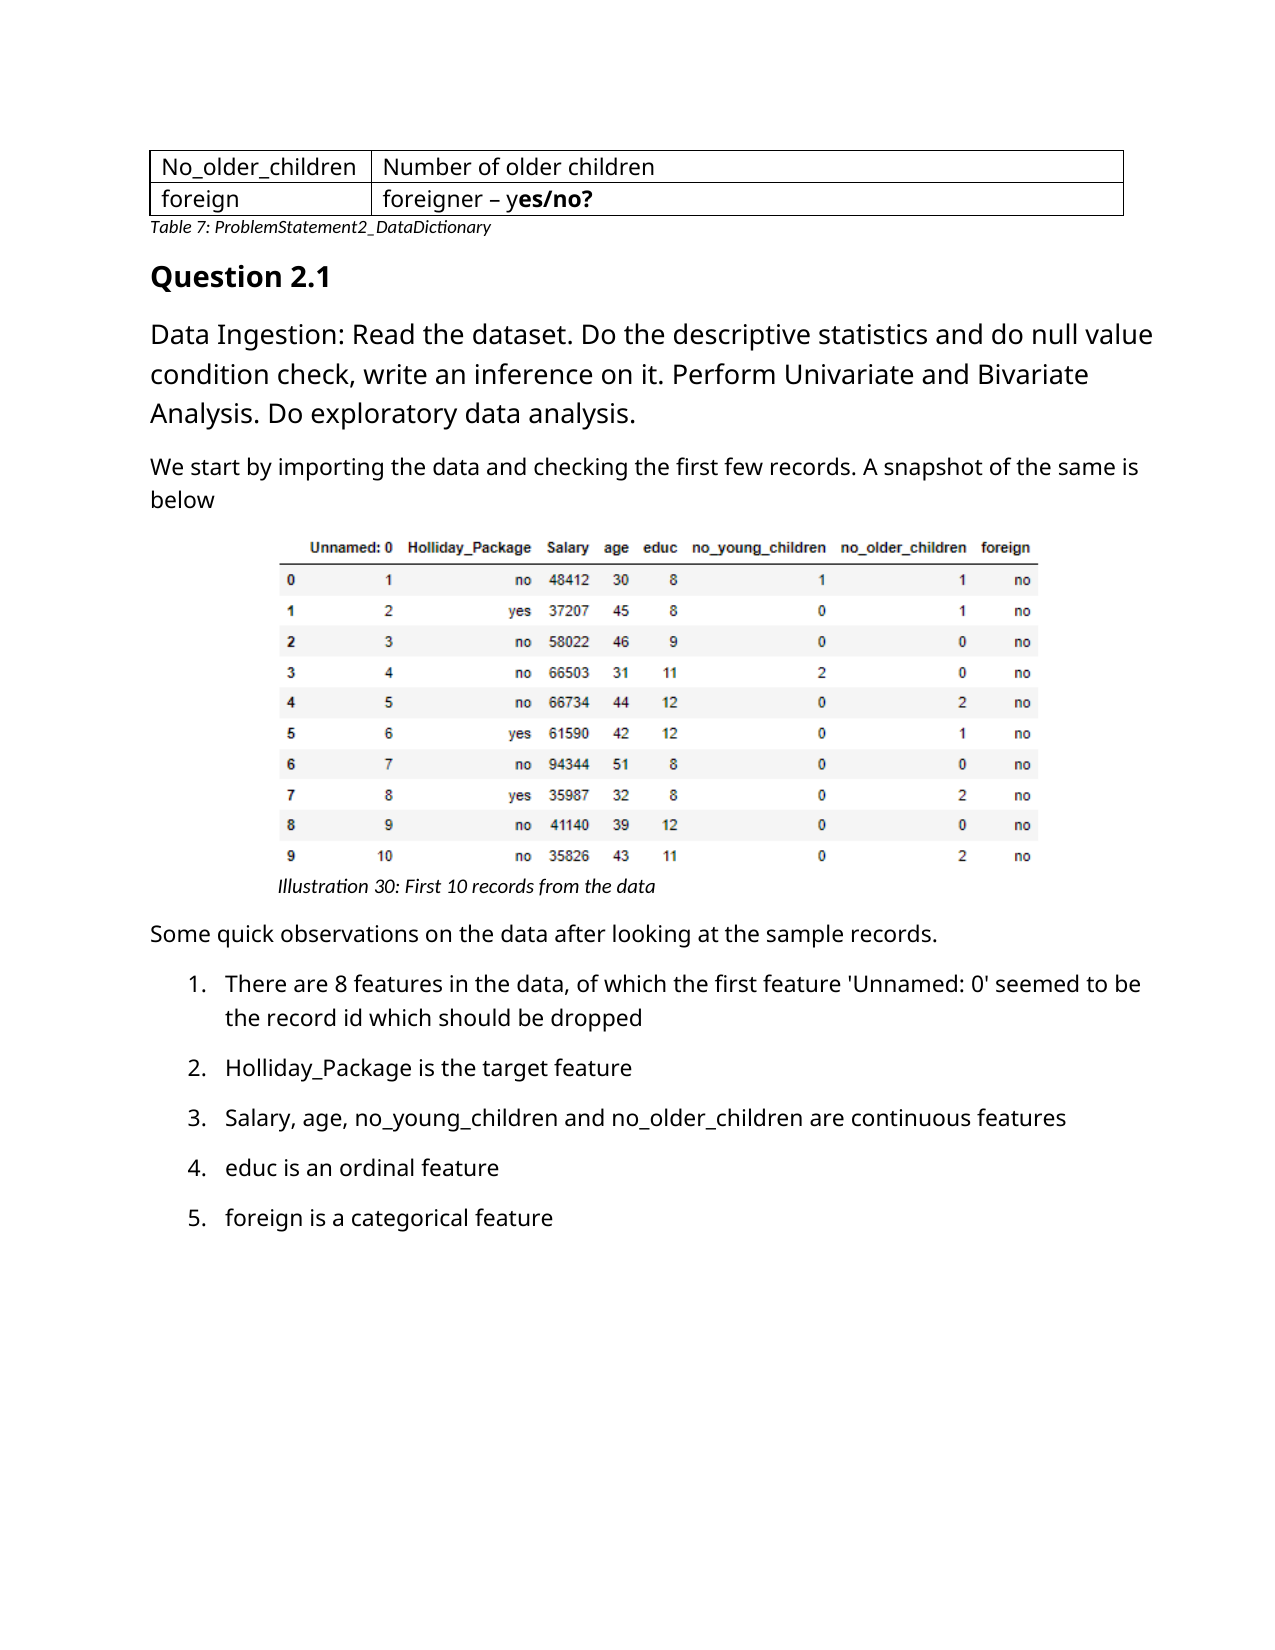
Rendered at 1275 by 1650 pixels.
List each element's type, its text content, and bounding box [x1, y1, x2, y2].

text Table 7: ProblemStatement2_DataDictionary [150, 216, 1172, 238]
table_cell foreigner – yes/no? [372, 183, 1123, 214]
text We start by importing the data and checking the first few records. A snapshot of the same is below [150, 451, 1172, 515]
picture [277, 534, 1045, 872]
text Some quick observations on the data after looking at the sample records. [150, 872, 1172, 949]
text Illustration 30: First 10 records from the data [277, 872, 1044, 899]
list There are 8 features in the data, of which the first feature 'Unnamed: 0' seemed to be the record id which should be dropped [187, 968, 1172, 1033]
table_cell Number of older children [372, 151, 1123, 182]
list Holliday_Package is the target feature [187, 1052, 1172, 1083]
table_cell foreign [151, 183, 371, 214]
list Salary, age, no_young_children and no_older_children are continuous features [187, 1102, 1172, 1133]
text Question 2.1 [150, 257, 1172, 296]
table_cell No_older_children [151, 151, 371, 182]
text Data Ingestion: Read the dataset. Do the descriptive statistics and do null value condition check, write an inference on it. Perform Univariate and Bivariate Analysis. Do exploratory data analysis. [150, 316, 1172, 431]
list educ is an ordinal feature [187, 1152, 1172, 1183]
list foreign is a categorical feature [187, 1202, 1172, 1233]
